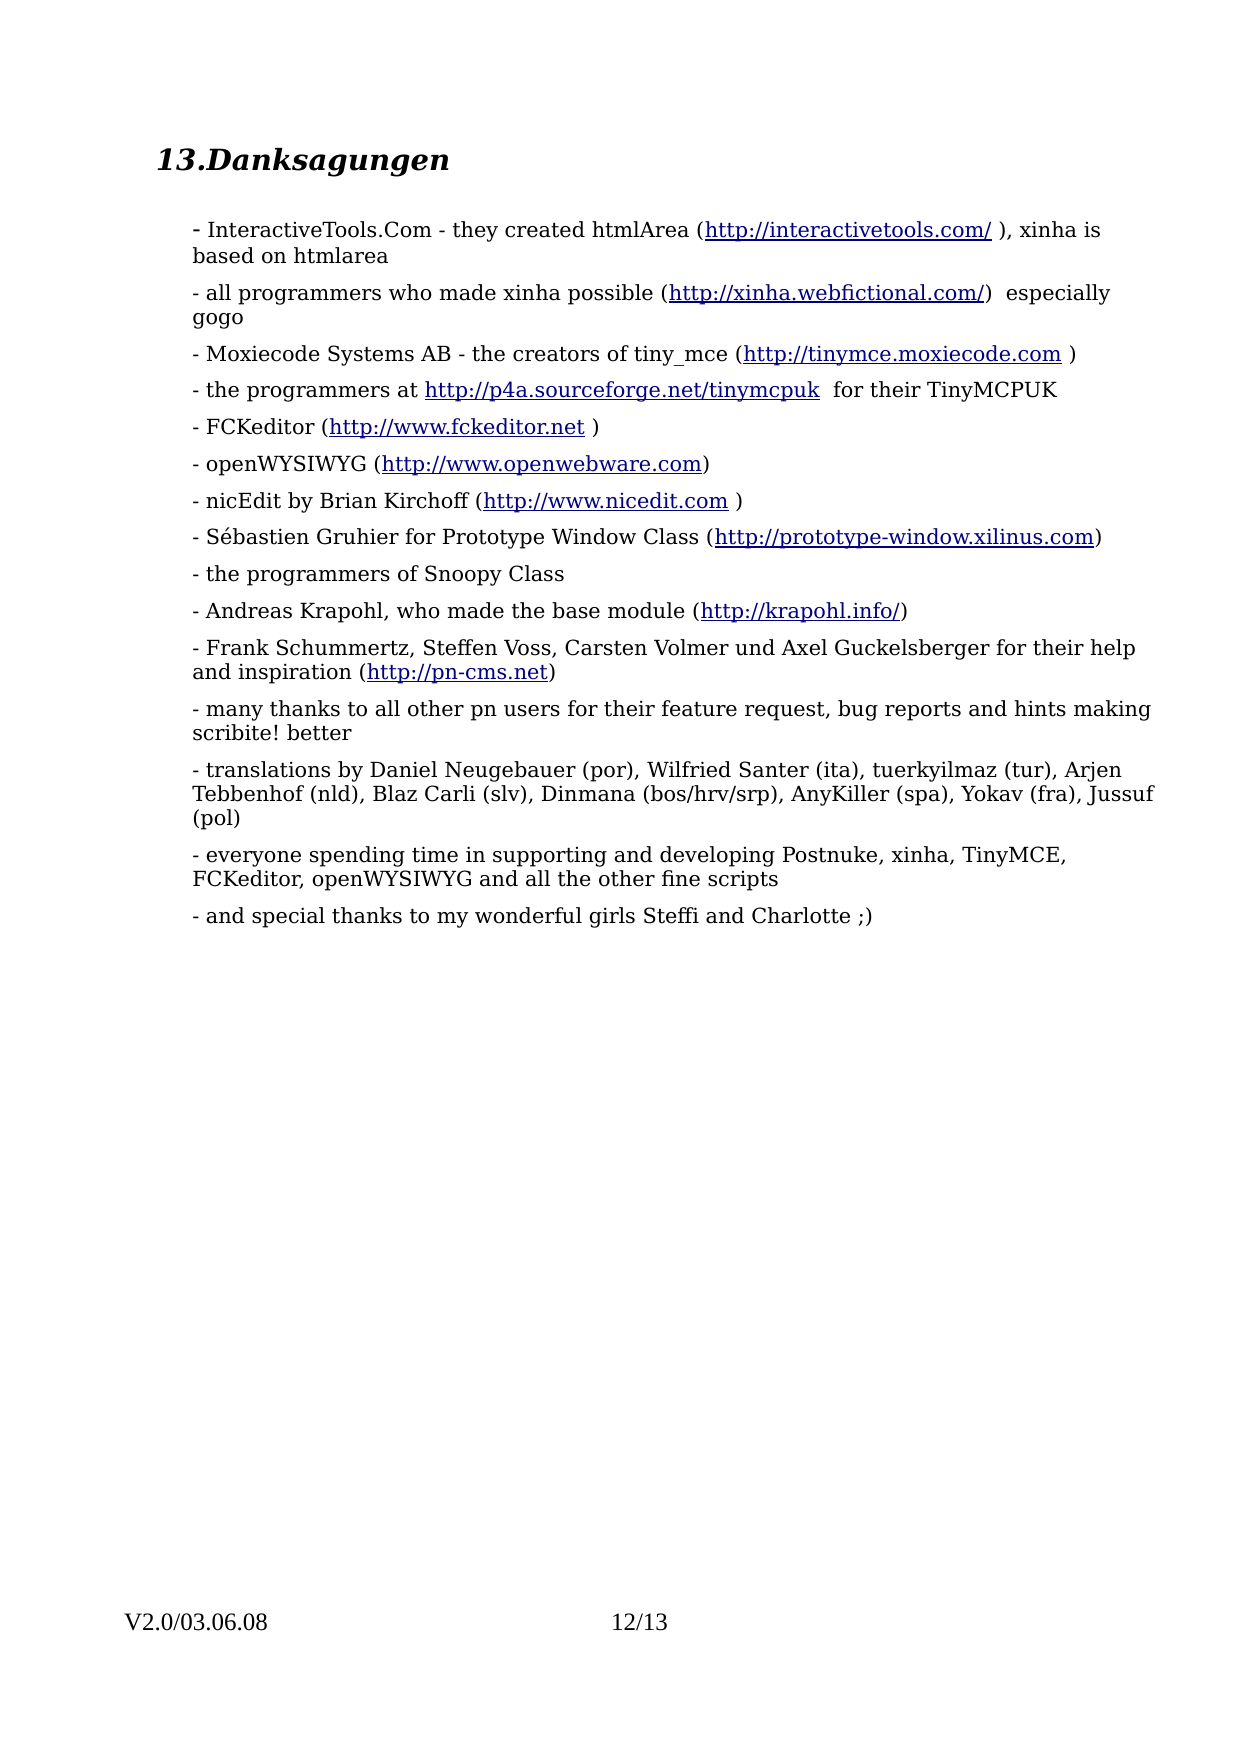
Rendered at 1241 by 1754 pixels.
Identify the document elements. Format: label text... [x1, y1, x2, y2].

text - the programmers of Snoopy Class [192, 562, 1160, 586]
text - everyone spending time in supporting and developing Postnuke, xinha, TinyMCE, FCKeditor, openWYSIWYG and all the other fine scripts [192, 843, 1160, 892]
text - many thanks to all other pn users for their feature request, bug reports and hints making scribite! better [192, 697, 1160, 745]
text - Sébastien Gruhier for Prototype Window Class (http://prototype-window.xilinus.com) [192, 525, 1160, 550]
text - translations by Daniel Neugebauer (por), Wilfried Santer (ita), tuerkyilmaz (tur), Arjen Tebbenhof (nld), Blaz Carli (slv), Dinmana (bos/hrv/srp), AnyKiller (spa), Yokav (fra), Jussuf (pol) [192, 758, 1160, 831]
text - the programmers at http://p4a.sourceforge.net/tinymcpuk for their TinyMCPUK [192, 378, 1160, 403]
text - nicEdit by Brian Kirchoff (http://www.nicedit.com ) [192, 489, 1160, 513]
text - openWYSIWYG (http://www.openwebware.com) [192, 452, 1160, 476]
text - Frank Schummertz, Steffen Voss, Carsten Volmer und Axel Guckelsberger for their help and inspiration (http://pn-cms.net) [192, 636, 1160, 684]
text - and special thanks to my wonderful girls Steffi and Charlotte ;) [192, 904, 1160, 928]
text - Moxiecode Systems AB - the creators of tiny_mce (http://tinymce.moxiecode.com ) [192, 342, 1160, 366]
text - all programmers who made xinha possible (http://xinha.webfictional.com/) especially gogo [192, 281, 1160, 329]
text - Andreas Krapohl, who made the base module (http://krapohl.info/) [192, 599, 1160, 623]
subtitle - InteractiveTools.Com - they created htmlArea (http://interactivetools.com/ ), xinha is based on htmlarea [192, 215, 1160, 268]
text - FCKeditor (http://www.fckeditor.net ) [192, 415, 1160, 439]
subtitle Danksagungen [156, 143, 1160, 177]
